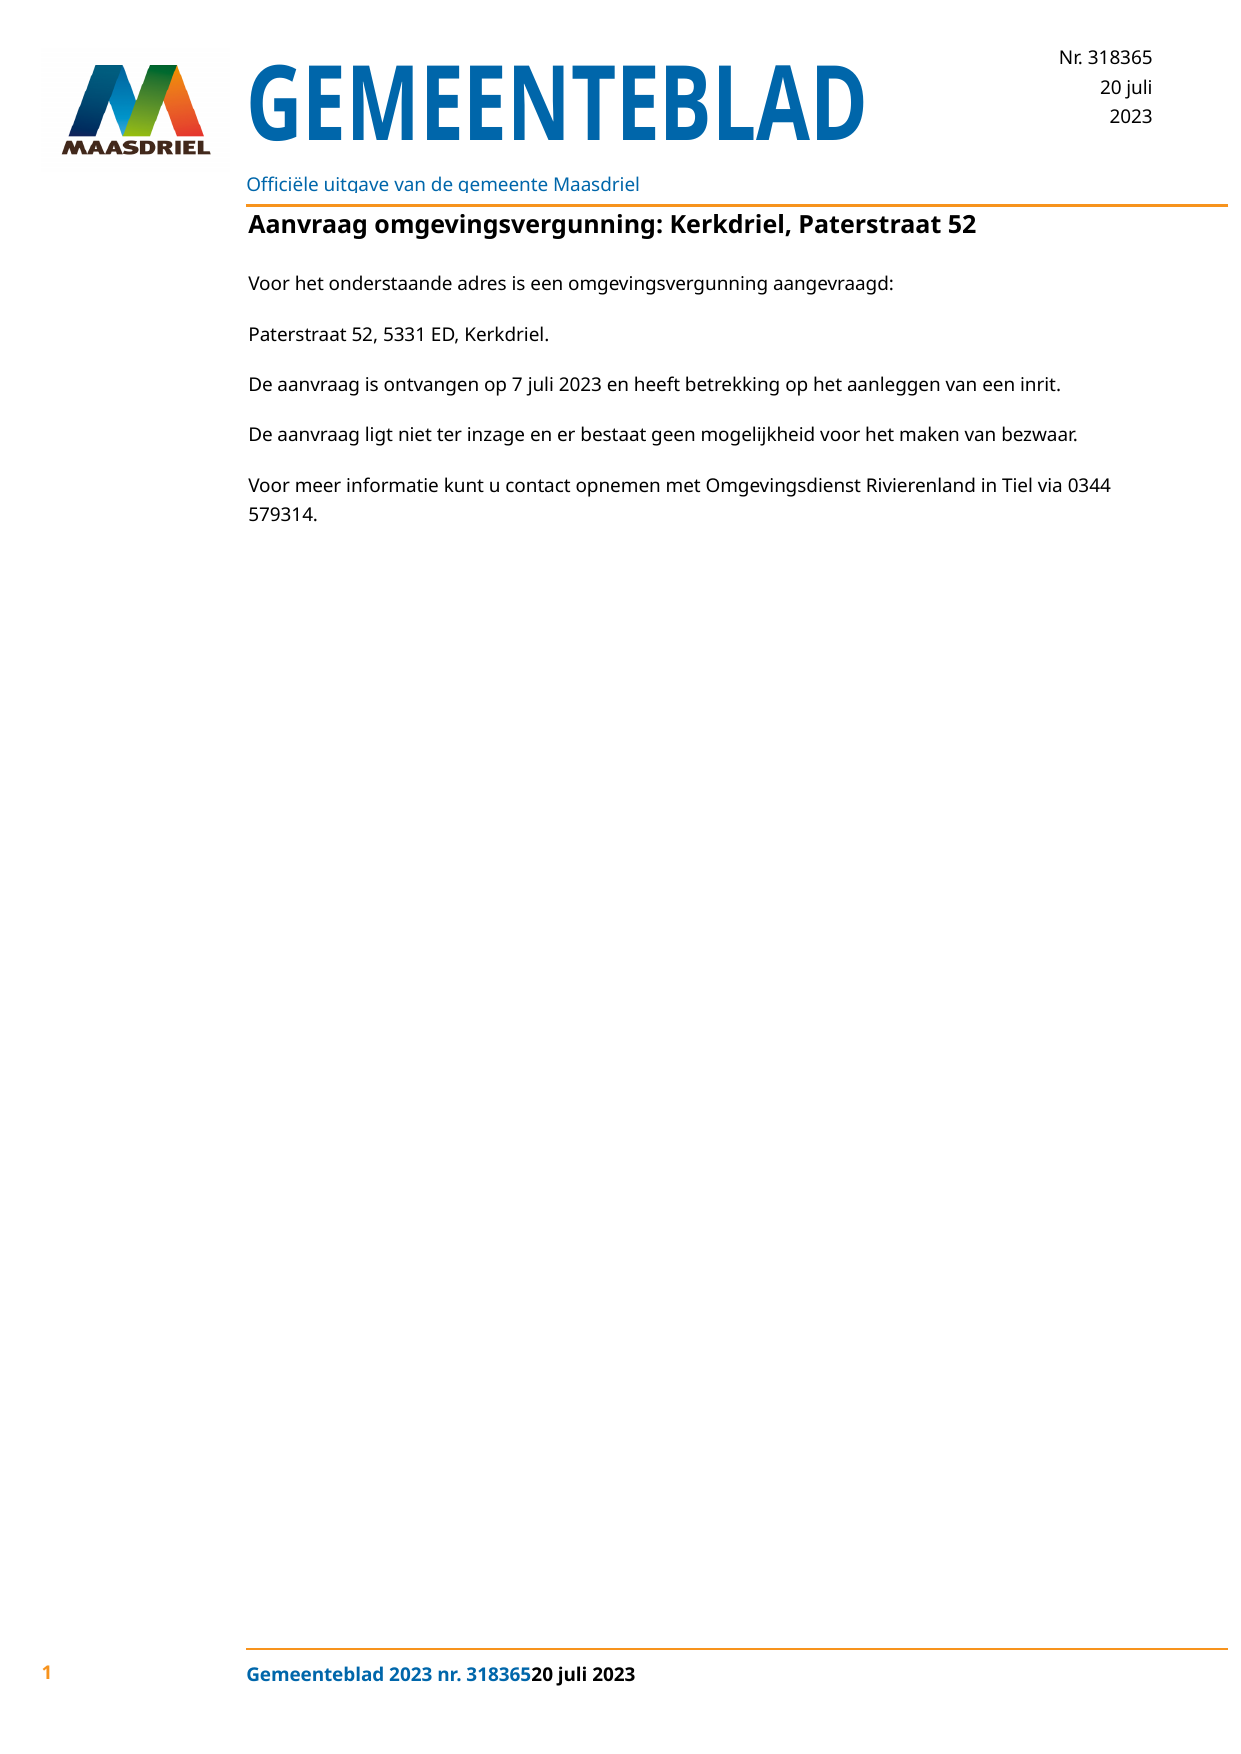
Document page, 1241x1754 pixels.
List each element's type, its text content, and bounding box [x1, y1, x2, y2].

text De aanvraag is ontvangen op 7 juli 2023 en heeft betrekking op het aanleggen van een inrit. [248, 371, 1152, 397]
text Aanvraag omgevingsvergunning: Kerkdriel, Paterstraat 52 [248, 207, 1152, 241]
text Voor meer informatie kunt u contact opnemen met Omgevingsdienst Rivierenland in Tiel via 0344 579314. [248, 472, 1152, 527]
text Voor het onderstaande adres is een omgevingsvergunning aangevraagd: [248, 270, 1152, 296]
text Paterstraat 52, 5331 ED, Kerkdriel. [248, 321, 1152, 346]
text De aanvraag ligt niet ter inzage en er bestaat geen mogelijkheid voor het maken van bezwaar. [248, 422, 1152, 447]
picture [41, 47, 231, 172]
